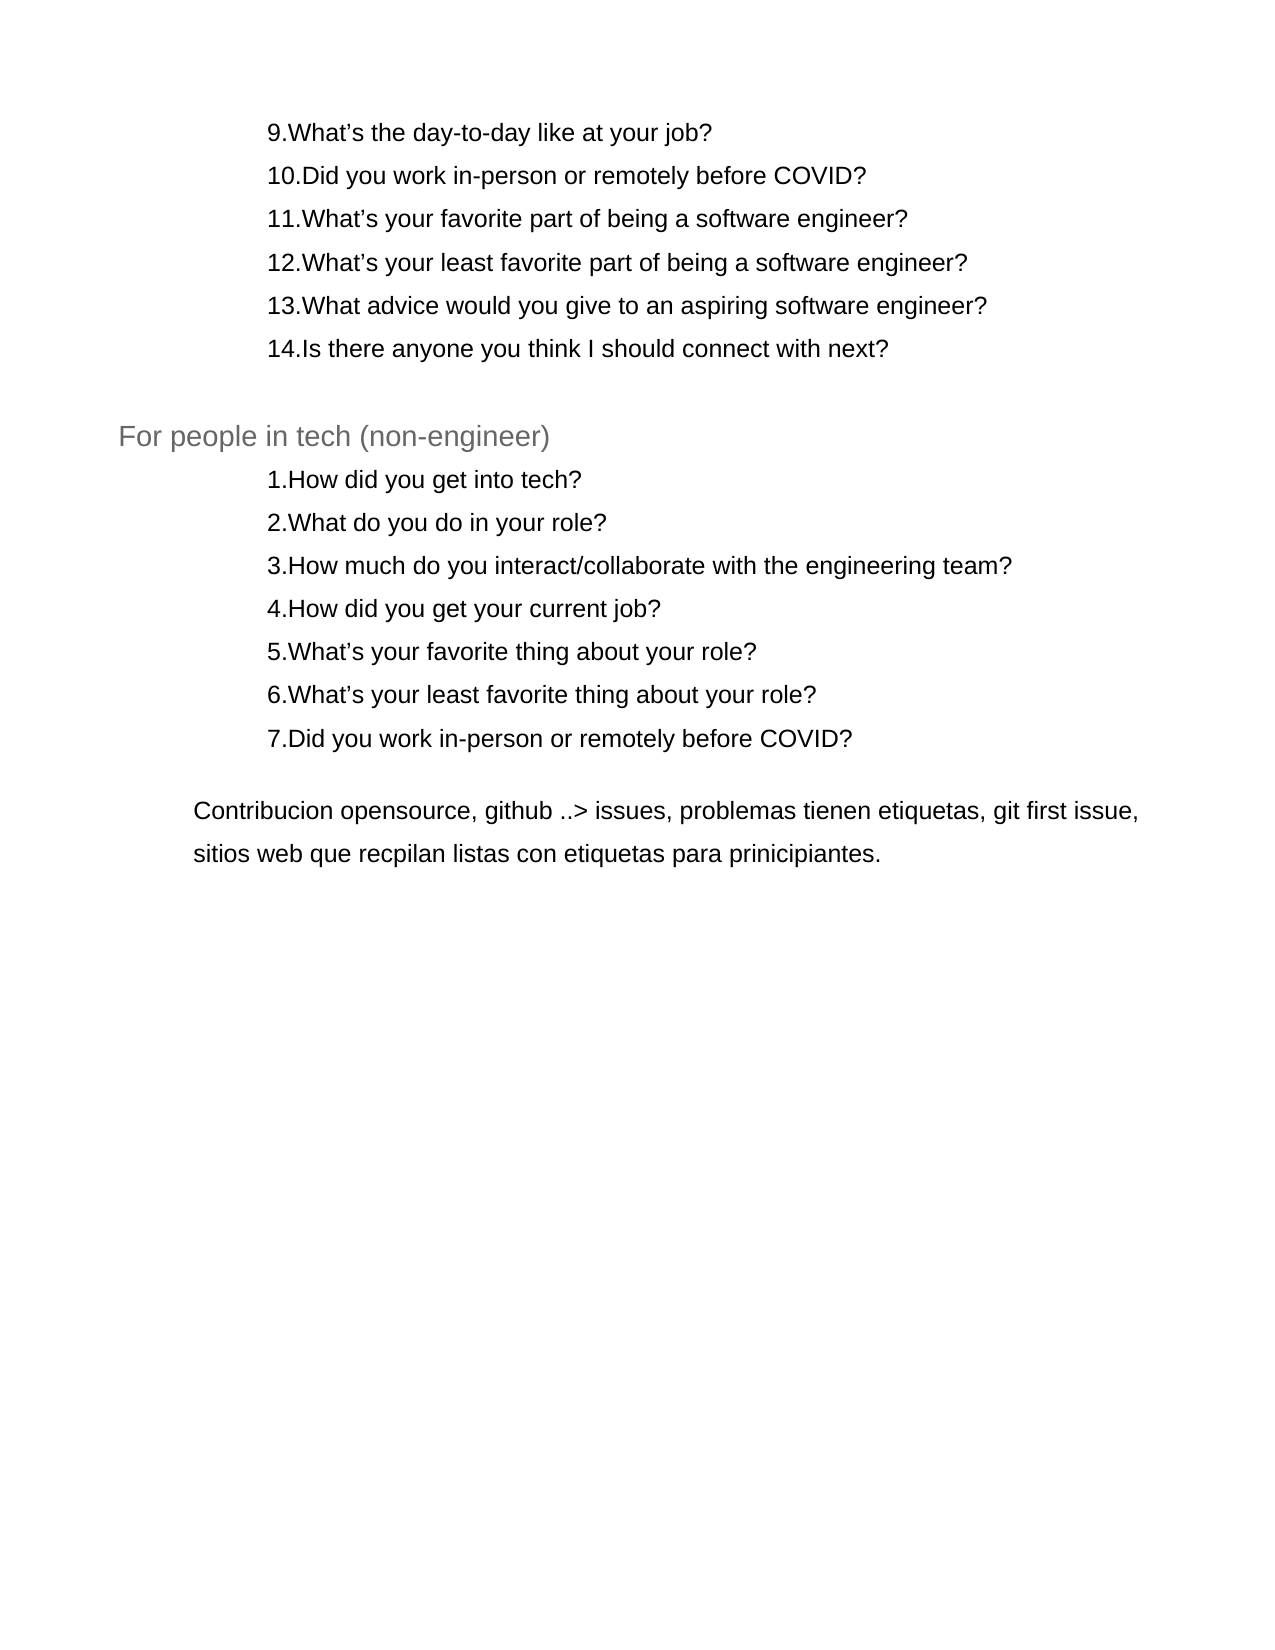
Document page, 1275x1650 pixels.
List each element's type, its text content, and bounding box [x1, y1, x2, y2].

list What’s your least favorite part of being a software engineer? [193, 247, 1157, 276]
list What advice would you give to an aspiring software engineer? [193, 291, 1157, 319]
subtitle For people in tech (non-engineer) [118, 419, 1157, 452]
list What’s your least favorite thing about your role? [193, 681, 1157, 709]
list How did you get into tech? [193, 465, 1157, 494]
list Did you work in-person or remotely before COVID? [193, 724, 1157, 752]
text Contribucion opensource, github ..> issues, problemas tienen etiquetas, git first issue, sitios web que recpilan listas con etiquetas para prinicipiantes. [193, 796, 1157, 868]
list What’s your favorite part of being a software engineer? [193, 204, 1157, 233]
list What’s your favorite thing about your role? [193, 637, 1157, 666]
list How much do you interact/collaborate with the engineering team? [193, 551, 1157, 580]
list Is there anyone you think I should connect with next? [193, 334, 1157, 362]
list What do you do in your role? [193, 508, 1157, 537]
list What’s the day-to-day like at your job? [193, 118, 1157, 147]
list Did you work in-person or remotely before COVID? [193, 161, 1157, 190]
list How did you get your current job? [193, 594, 1157, 623]
